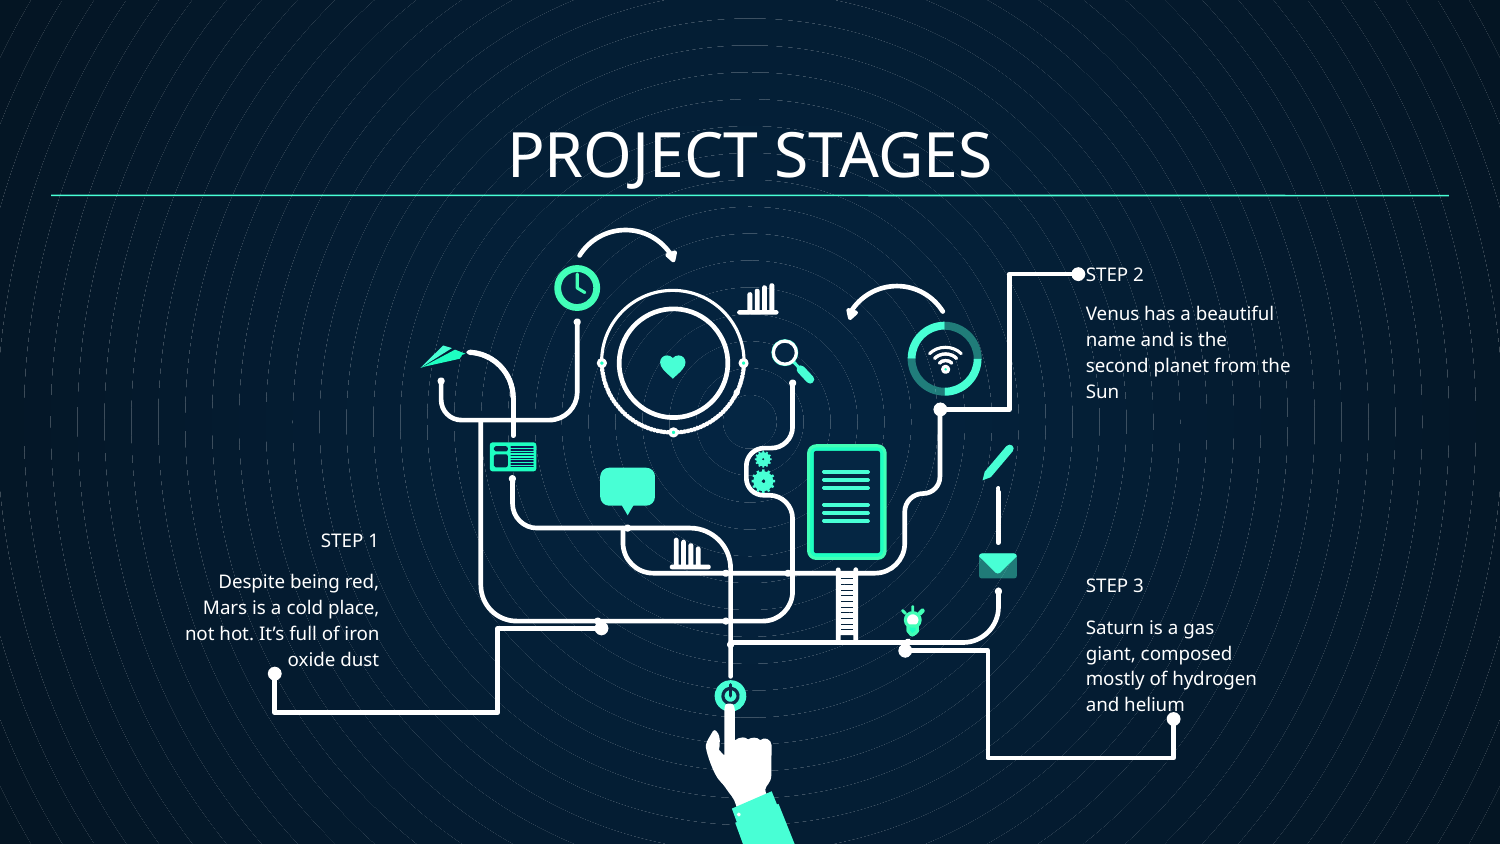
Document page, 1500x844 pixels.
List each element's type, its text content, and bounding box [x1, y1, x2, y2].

text_box [680, 372, 744, 433]
text_box [771, 339, 815, 384]
text_box [754, 450, 772, 468]
text_box [598, 359, 606, 371]
text_box [982, 444, 1014, 481]
text_box [738, 284, 778, 314]
subtitle Venus has a beautiful name and is the second planet from the Sun [1070, 283, 1310, 500]
text_box [907, 321, 982, 396]
text_box [489, 442, 537, 472]
text_box [600, 467, 655, 516]
text_box [468, 351, 514, 397]
title STEP 1 [201, 513, 395, 546]
text_box [751, 469, 776, 493]
subtitle Saturn is a gas giant, composed mostly of hydrogen and helium [1070, 596, 1277, 719]
text_box [905, 605, 924, 635]
text_box [740, 359, 748, 371]
text_box [837, 568, 857, 643]
title STEP 3 [1070, 559, 1412, 592]
text_box [670, 428, 679, 436]
text_box [671, 539, 710, 568]
text_box [660, 355, 686, 379]
title PROJECT STAGES [51, 197, 1449, 206]
text_box [808, 445, 886, 559]
text_box [979, 553, 1017, 579]
text_box [667, 252, 676, 261]
text_box [705, 680, 795, 844]
title STEP 2 [1070, 247, 1277, 285]
text_box [847, 309, 857, 319]
text_box [420, 345, 466, 368]
text_box [555, 266, 599, 310]
subtitle Despite being red, Mars is a cold place, not hot. It’s full of iron oxide dust [155, 551, 395, 674]
text_box [604, 382, 659, 432]
title PROJECT STAGES [51, 105, 1449, 194]
